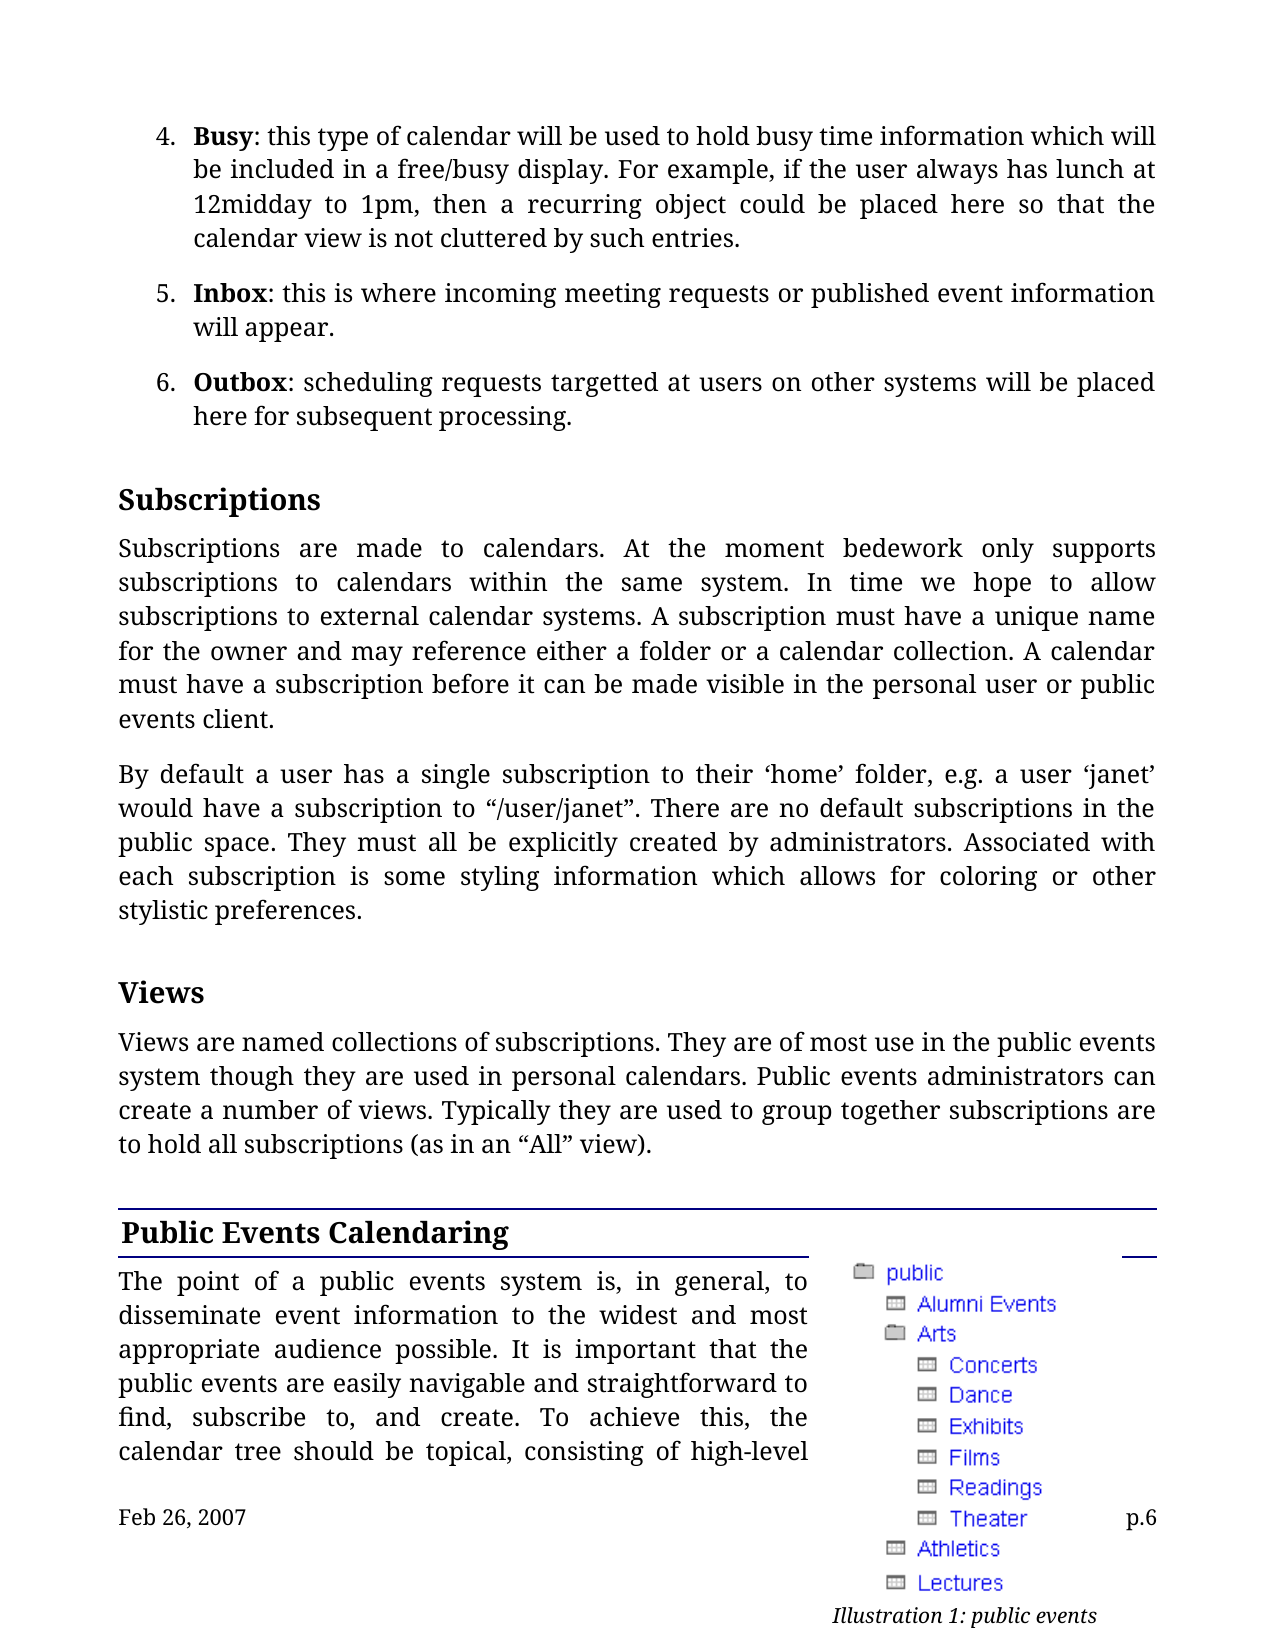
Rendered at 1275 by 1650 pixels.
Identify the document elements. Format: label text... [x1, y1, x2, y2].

subtitle Views [118, 973, 1157, 1012]
text Illustration 1: public events [809, 1244, 1123, 1630]
list Busy: this type of calendar will be used to hold busy time information which will be included in a free/busy display. For example, if the user always has lunch at 12midday to 1pm, then a recurring object could be placed here so that the calendar view is not cluttered by such entries. [156, 118, 1157, 254]
text By default a user has a single subscription to their ‘home’ folder, e.g. a user ‘janet’ would have a subscription to “/user/janet”. There are no default subscriptions in the public space. They must all be explicitly created by administrators. Associated with each subscription is some styling information which allows for coloring or other stylistic preferences. [118, 756, 1157, 927]
list Outbox: scheduling requests targetted at users on other systems will be placed here for subsequent processing. [156, 364, 1157, 433]
picture [846, 1254, 1076, 1602]
text Subscriptions are made to calendars. At the moment bedework only supports subscriptions to calendars within the same system. In time we hope to allow subscriptions to external calendar systems. A subscription must have a unique name for the owner and may reference either a folder or a calendar collection. A calendar must have a subscription before it can be made visible in the personal user or public events client. [118, 531, 1157, 735]
text Views are named collections of subscriptions. They are of most use in the public events system though they are used in personal calendars. Public events administrators can create a number of views. Typically they are used to group together subscriptions are to hold all subscriptions (as in an “All” view). [118, 1025, 1157, 1161]
subtitle Subscriptions [118, 479, 1157, 518]
list Inbox: this is where incoming meeting requests or published event information will appear. [156, 275, 1157, 343]
text The point of a public events system is, in general, to disseminate event information to the widest and most appropriate audience possible. It is important that the public events are easily navigable and straightforward to find, subscribe to, and create. To achieve this, the calendar tree should be topical, consisting of high-level [118, 1264, 809, 1468]
subtitle Public Events Calendaring [118, 1210, 1157, 1256]
